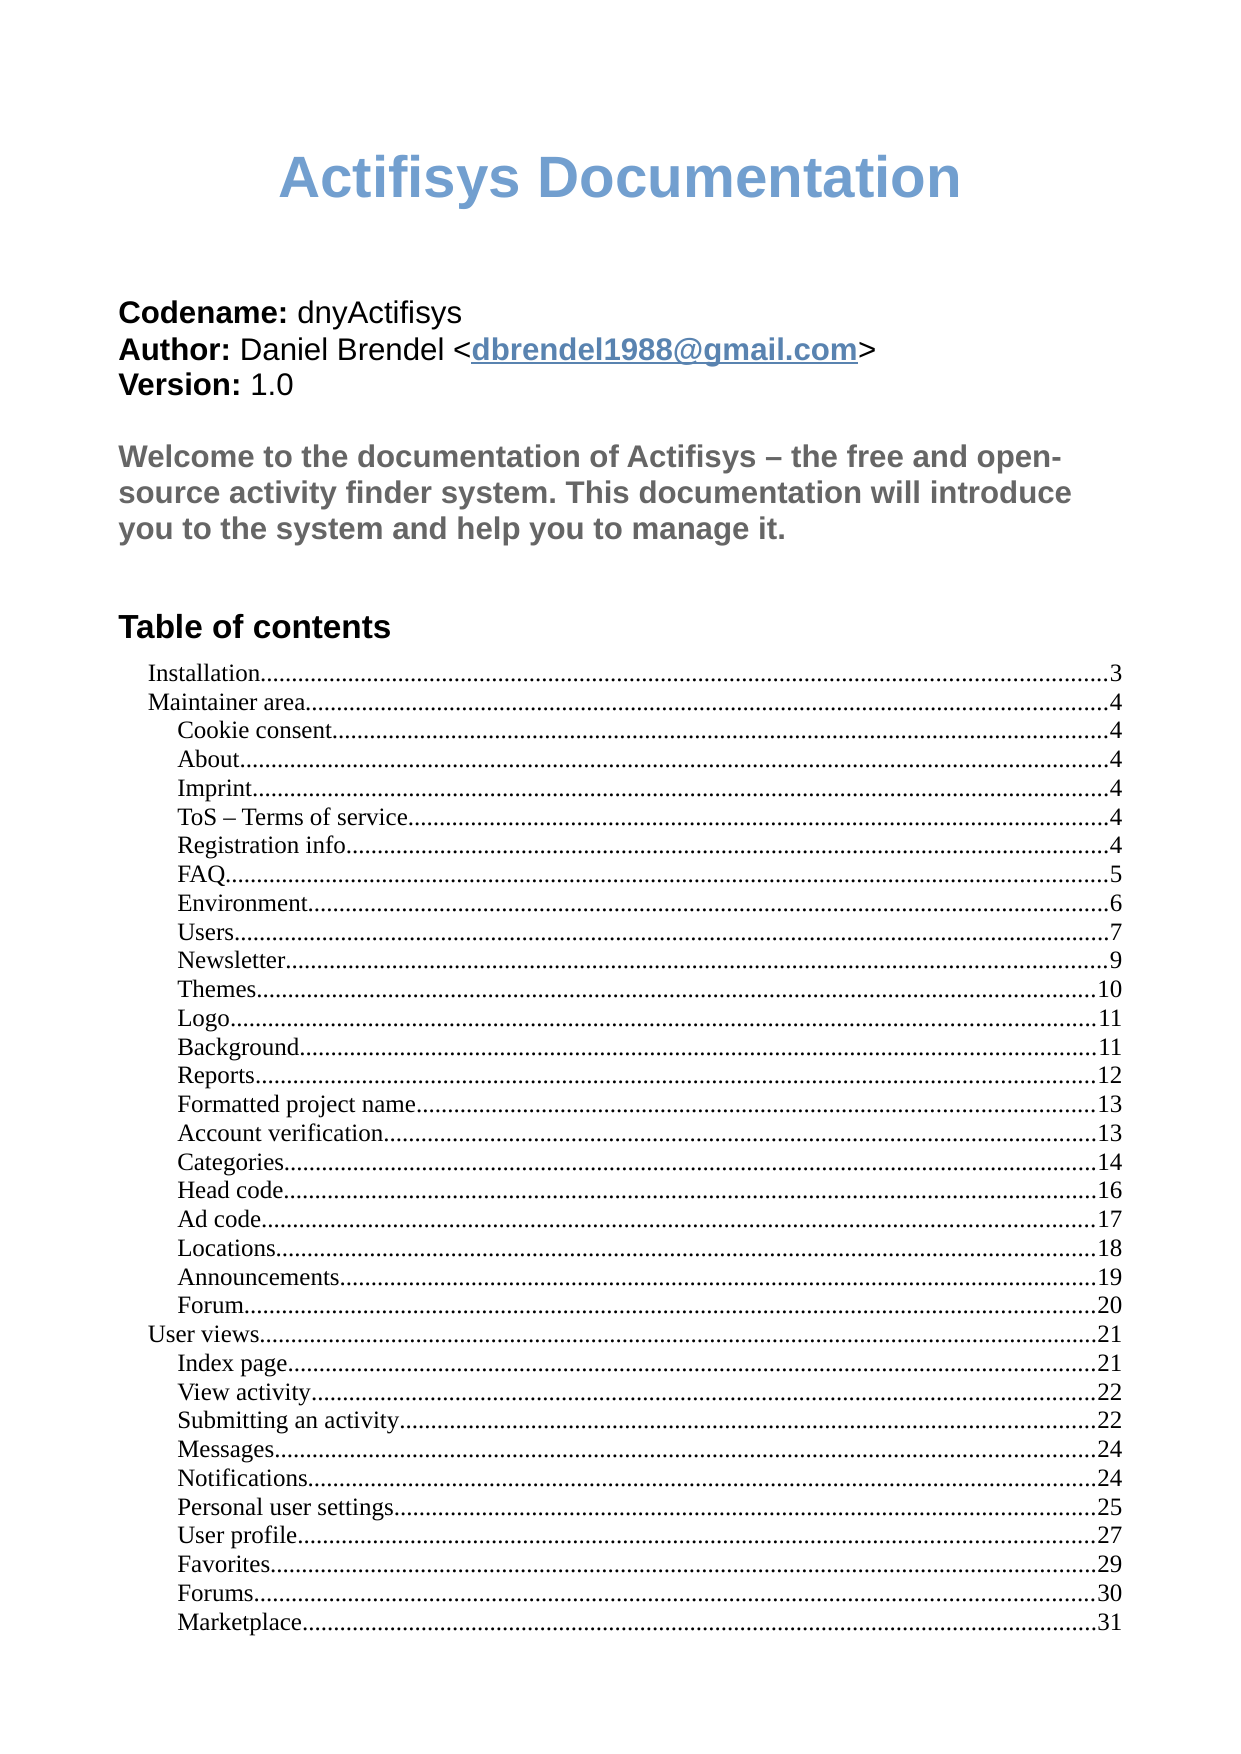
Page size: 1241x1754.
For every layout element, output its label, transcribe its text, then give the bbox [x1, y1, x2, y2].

text Account verification 13 [177, 1118, 1122, 1147]
text Cookie consent 4 [177, 716, 1122, 744]
text Announcements 19 [177, 1262, 1122, 1291]
text Welcome to the documentation of Actifisys – the free and open-source activity finder system. This documentation will introduce you to the system and help you to manage it. [118, 438, 1122, 546]
text Head code 16 [177, 1176, 1122, 1204]
text Submitting an activity 22 [177, 1406, 1122, 1434]
text Users 7 [177, 917, 1122, 946]
text Index page 21 [177, 1348, 1122, 1377]
text Installation 3 [148, 658, 1122, 687]
text Favorites 29 [177, 1549, 1122, 1578]
text Author: Daniel Brendel <dbrendel1988@gmail.com> [118, 331, 1122, 366]
text Messages 24 [177, 1434, 1122, 1463]
subtitle Table of contents [118, 607, 1122, 646]
text Formatted project name 13 [177, 1089, 1122, 1118]
text Categories 14 [177, 1147, 1122, 1176]
title Actifisys Documentation [118, 143, 1122, 210]
text About 4 [177, 744, 1122, 773]
text Ad code 17 [177, 1204, 1122, 1233]
text Registration info 4 [177, 831, 1122, 859]
text Environment 6 [177, 888, 1122, 917]
text Logo 11 [177, 1003, 1122, 1032]
text Forums 30 [177, 1578, 1122, 1607]
text Personal user settings 25 [177, 1492, 1122, 1521]
text Themes 10 [177, 974, 1122, 1003]
text View activity 22 [177, 1377, 1122, 1406]
text Marketplace 31 [177, 1607, 1122, 1636]
text FAQ 5 [177, 859, 1122, 888]
text Forum 20 [177, 1291, 1122, 1319]
text Reports 12 [177, 1061, 1122, 1089]
text Notifications 24 [177, 1463, 1122, 1492]
text Background 11 [177, 1032, 1122, 1061]
text Locations 18 [177, 1233, 1122, 1262]
text User views 21 [148, 1319, 1122, 1348]
text Newsletter 9 [177, 946, 1122, 974]
text ToS – Terms of service 4 [177, 802, 1122, 831]
text Codename: dnyActifisys [118, 294, 1122, 331]
text Imprint 4 [177, 773, 1122, 802]
text Maintainer area 4 [148, 687, 1122, 716]
text Version: 1.0 [118, 366, 1122, 402]
text User profile 27 [177, 1521, 1122, 1549]
